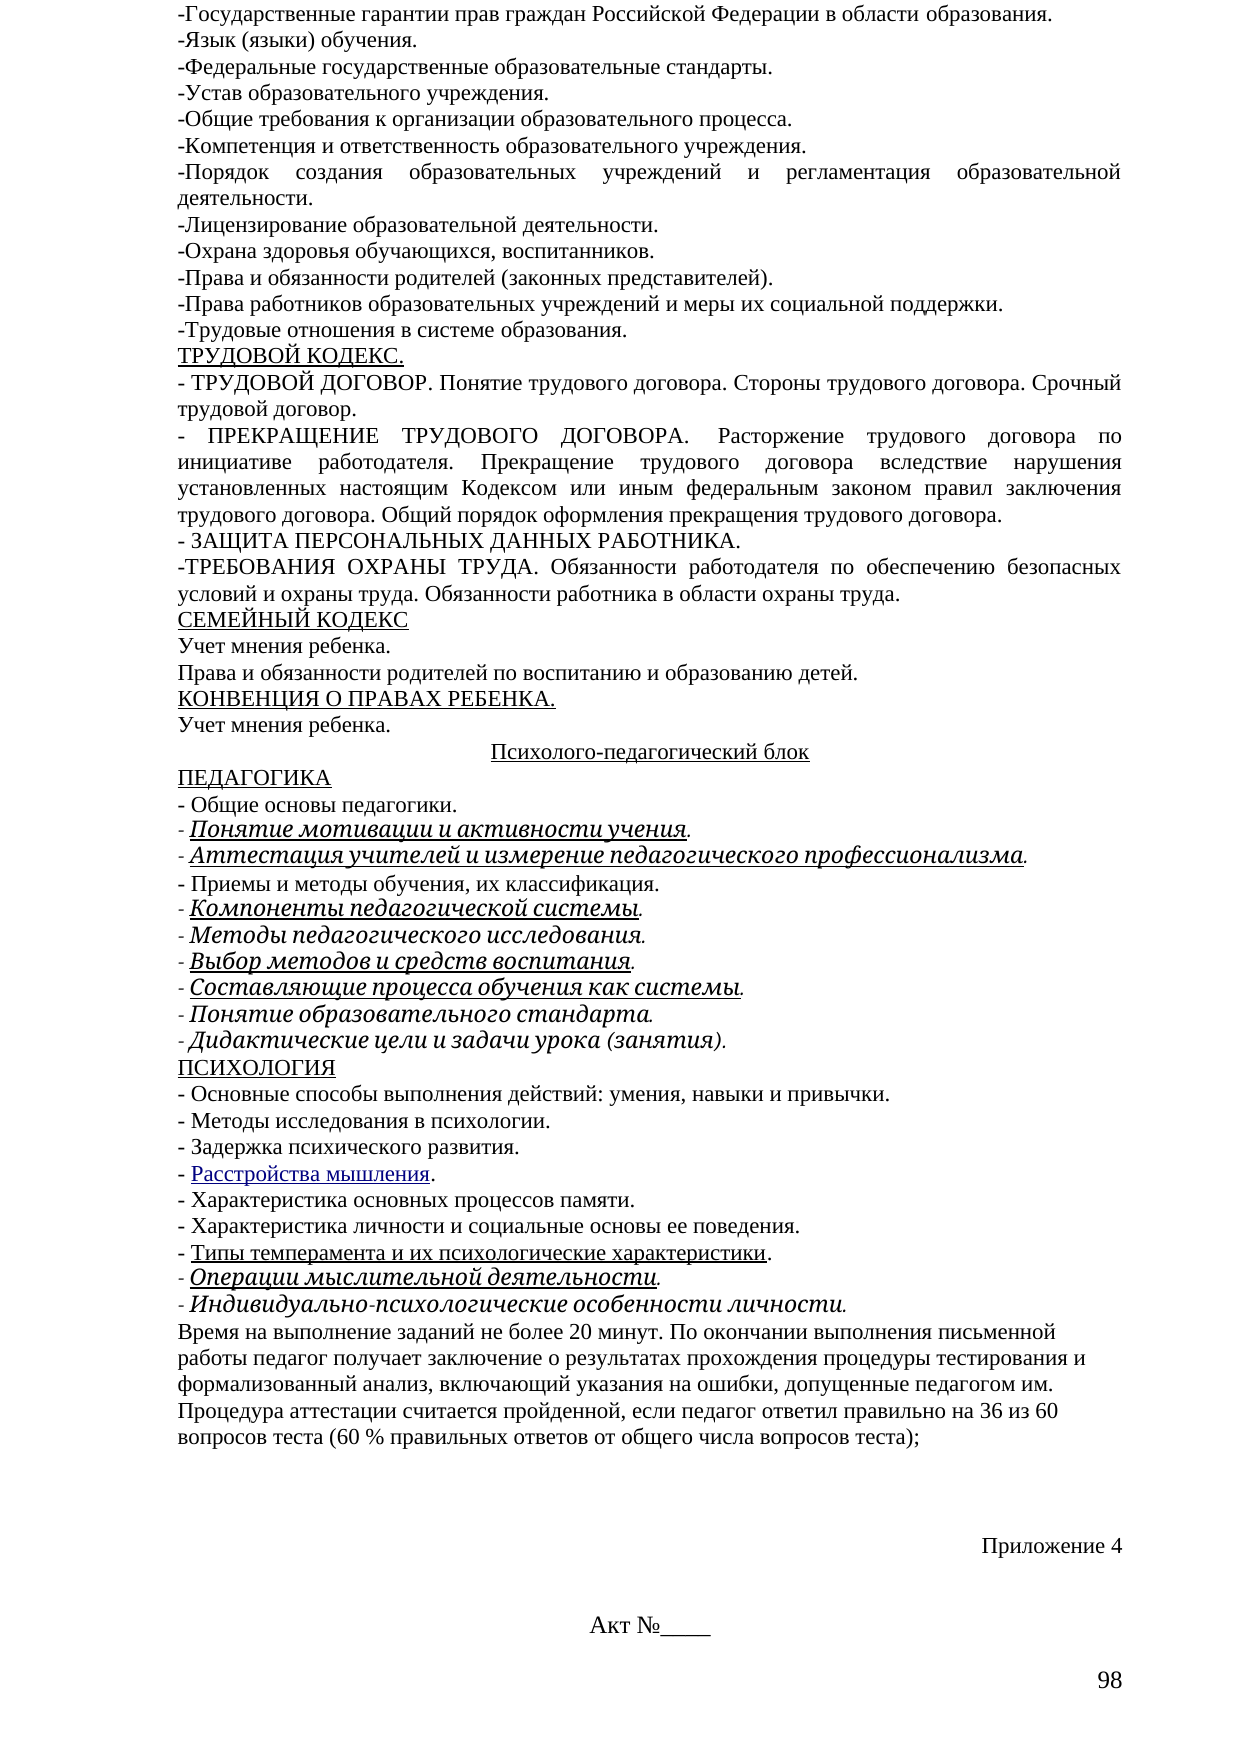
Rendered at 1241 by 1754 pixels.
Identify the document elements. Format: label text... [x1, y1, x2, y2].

text - Расстройства мышления. [177, 1159, 1122, 1186]
subtitle - Выбор методов и средств воспитания. [177, 949, 1122, 975]
subtitle - Компоненты педагогической системы. [177, 896, 1122, 922]
text Приложение 4 [177, 1532, 1122, 1558]
text Время на выполнение заданий не более 20 минут. По окончании выполнения письменной работы педагог получает заключение о результатах прохождения процедуры тестирования и формализованный анализ, включающий указания на ошибки, допущенные педагогом им. Процедура аттестации считается пройденной, если педагог ответил правильно на 36 из 60 вопросов теста (60 % правильных ответов от общего числа вопросов теста); [177, 1318, 1122, 1449]
subtitle - Понятие образовательного стандарта. [177, 1001, 1122, 1028]
text СЕМЕЙНЫЙ КОДЕКС [177, 606, 1122, 632]
text - Прекращение трудового договора. Расторжение трудового договора по инициативе работодателя. Прекращение трудового договора вследствие нарушения установленных настоящим Кодексом или иным федеральным законом правил заключения трудового договора. Общий порядок оформления прекращения трудового договора. [177, 422, 1122, 527]
text ПЕДАГОГИКА [177, 764, 1122, 791]
text - Методы исследования в психологии. [177, 1107, 1122, 1133]
text - ЗАЩИТА ПЕРСОНАЛЬНЫХ ДАННЫХ РАБОТНИКА. [177, 527, 1122, 553]
text -ТРЕБОВАНИЯ ОХРАНЫ ТРУДА. Обязанности работодателя по обеспечению безопасных условий и охраны труда. Обязанности работника в области охраны труда. [177, 553, 1122, 606]
text Психолого-педагогический блок [177, 738, 1122, 764]
text Конвенция о правах ребенка. [177, 685, 1122, 712]
text Учет мнения ребенка. [177, 632, 1122, 659]
subtitle - Аттестация учителей и измерение педагогического профессионализма. [177, 843, 1122, 870]
text Права и обязанности родителей по воспитанию и образованию детей. [177, 659, 1122, 685]
text - Общие основы педагогики. [177, 791, 1122, 817]
text - Приемы и методы обучения, их классификация. [177, 870, 1122, 896]
text -Трудовые отношения в системе образования. [177, 316, 1122, 343]
text -Язык (языки) обучения. [177, 26, 1122, 53]
text - Характеристика личности и социальные основы ее поведения. [177, 1212, 1122, 1239]
text - Характеристика основных процессов памяти. [177, 1186, 1122, 1212]
subtitle - Индивидуально-психологические особенности личности. [177, 1291, 1122, 1318]
text -Устав образовательного учреждения. [177, 79, 1122, 105]
subtitle - Операции мыслительной деятельности. [177, 1265, 1122, 1291]
text -Компетенция и ответственность образовательного учреждения. [177, 132, 1122, 158]
text - Задержка психического развития. [177, 1133, 1122, 1159]
text -Федеральные государственные образовательные стандарты. [177, 53, 1122, 79]
text - Типы темперамента и их психологические характеристики. [177, 1239, 1122, 1265]
text - Основные способы выполнения действий: умения, навыки и привычки. [177, 1081, 1122, 1107]
text -Общие требования к организации образовательного процесса. [177, 105, 1122, 132]
text - Трудовой договор. Понятие трудового договора. Стороны трудового договора. Срочный трудовой договор. [177, 369, 1122, 422]
text -Права и обязанности родителей (законных представителей). [177, 263, 1122, 290]
text ПСИХОЛОГИЯ [177, 1054, 1122, 1081]
text -Порядок создания образовательных учреждений и регламентация образовательной деятельности. [177, 158, 1122, 211]
text Учет мнения ребенка. [177, 712, 1122, 738]
text -Государственные гарантии прав граждан Российской Федерации в области образования. [177, 0, 1122, 26]
text -Права работников образовательных учреждений и меры их социальной поддержки. [177, 290, 1122, 316]
subtitle - Дидактические цели и задачи урока (занятия). [177, 1028, 1122, 1054]
text Акт №____ [177, 1610, 1122, 1638]
subtitle - Понятие мотивации и активности учения. [177, 817, 1122, 843]
subtitle - Методы педагогического исследования. [177, 922, 1122, 949]
text Трудовой Кодекс. [177, 343, 1122, 369]
subtitle - Составляющие процесса обучения как системы. [177, 975, 1122, 1001]
text -Лицензирование образовательной деятельности. [177, 211, 1122, 237]
text -Охрана здоровья обучающихся, воспитанников. [177, 237, 1122, 263]
